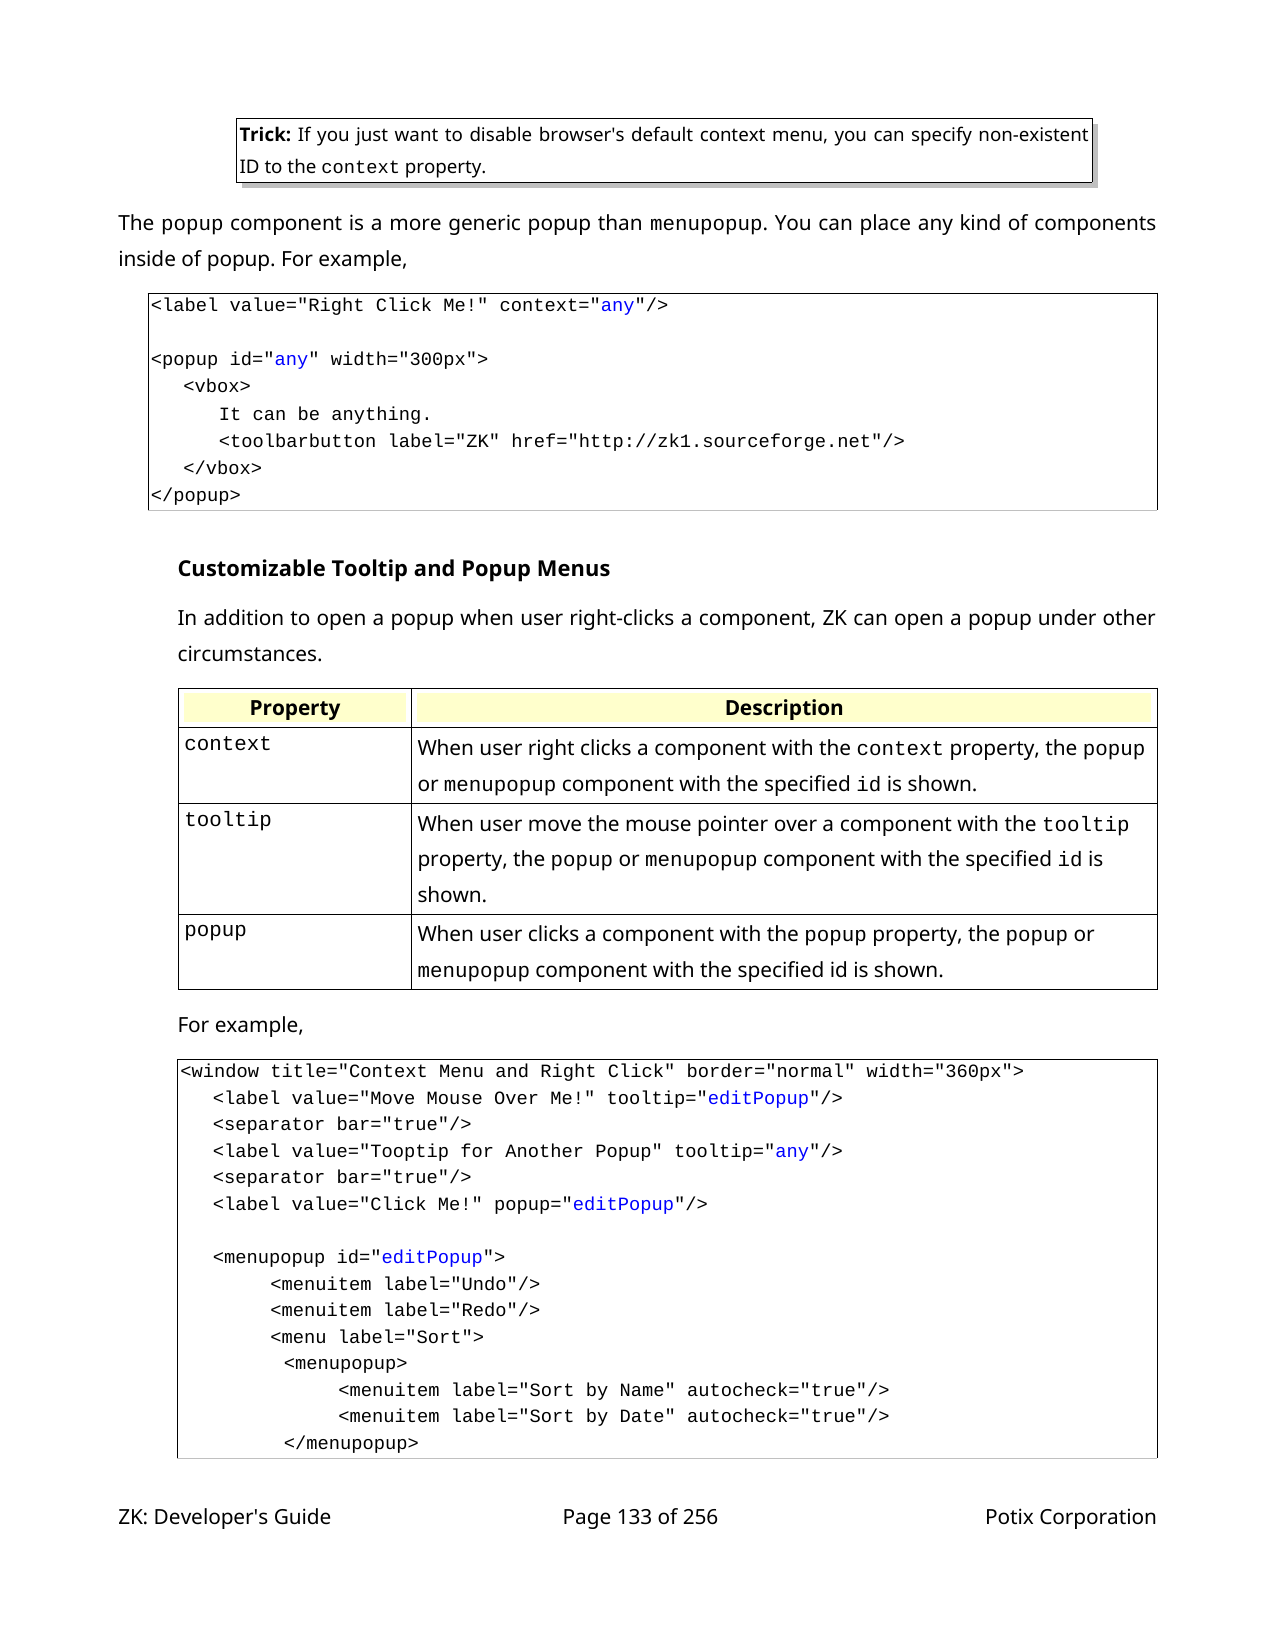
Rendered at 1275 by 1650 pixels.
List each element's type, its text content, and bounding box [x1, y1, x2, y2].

text Trick: If you just want to disable browser's default context menu, you can specify non-existent ID to the context property. [237, 119, 1092, 182]
text <popup id="any" width="300px"> [149, 347, 1157, 371]
table_cell When user move the mouse pointer over a component with the tooltip property, the popup or menupopup component with the specified id is shown. [412, 804, 1157, 914]
table_cell tooltip [179, 804, 411, 914]
table_cell popup [179, 915, 411, 989]
text The popup component is a more generic popup than menupopup. You can place any kind of components inside of popup. For example, [118, 208, 1157, 272]
text </popup> [149, 483, 1157, 510]
table_header Property [179, 689, 411, 727]
table_cell When user clicks a component with the popup property, the popup or menupopup component with the specified id is shown. [412, 915, 1157, 989]
table_cell context [179, 728, 411, 803]
text </vbox> [149, 456, 1157, 480]
text <window title="Context Menu and Right Click" border="normal" width="360px"> <label value="Move Mouse Over Me!" tooltip="editPopup"/> <separator bar="true"/> <label value="Tooptip for Another Popup" tooltip="any"/> <separator bar="true"/> <label value="Click Me!" popup="editPopup"/> <menupopup id="editPopup"> <menuitem label="Undo"/> <menuitem label="Redo"/> <menu label="Sort"> <menupopup> <menuitem label="Sort by Name" autocheck="true"/> <menuitem label="Sort by Date" autocheck="true"/> </menupopup> [178, 1060, 1157, 1458]
text <toolbarbutton label="ZK" href="http://zk1.sourceforge.net"/> [149, 429, 1157, 453]
text In addition to open a popup when user right-clicks a component, ZK can open a popup under other circumstances. [177, 603, 1157, 667]
table_header Description [412, 689, 1157, 727]
subtitle Customizable Tooltip and Popup Menus [177, 553, 1157, 583]
text For example, [177, 1010, 1157, 1038]
text <label value="Right Click Me!" context="any"/> [149, 294, 1157, 317]
text It can be anything. [149, 401, 1157, 426]
text <vbox> [149, 374, 1157, 398]
table_cell When user right clicks a component with the context property, the popup or menupopup component with the specified id is shown. [412, 728, 1157, 803]
